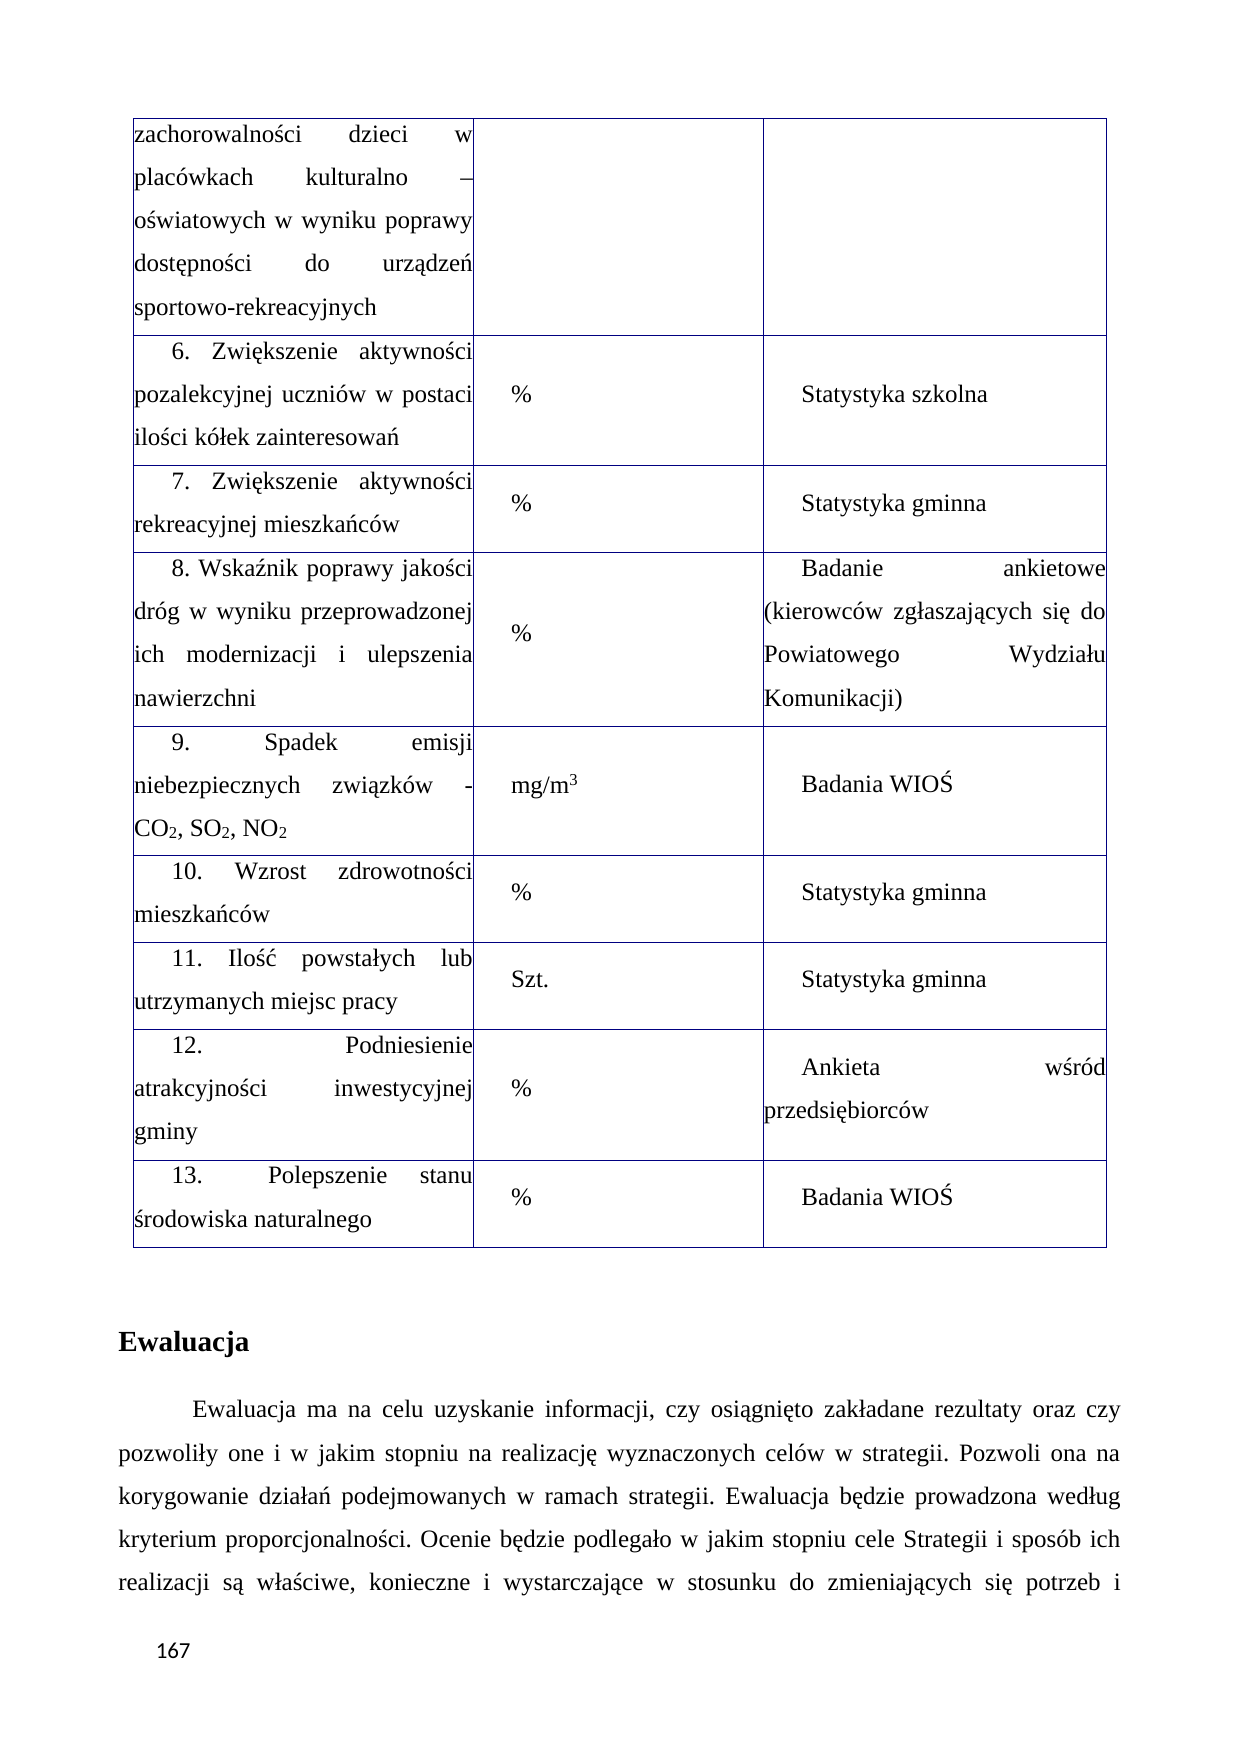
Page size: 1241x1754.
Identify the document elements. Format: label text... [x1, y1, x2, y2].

table_cell Badania WIOŚ [764, 727, 1106, 855]
table_cell % [474, 1161, 763, 1247]
table_cell % [474, 336, 763, 465]
table_cell % [474, 553, 763, 726]
table_cell Badanie ankietowe (kierowców zgłaszających się do Powiatowego Wydziału Komunikacji) [764, 553, 1106, 726]
text Ewaluacja ma na celu uzyskanie informacji, czy osiągnięto zakładane rezultaty oraz czy pozwoliły one i w jakim stopniu na realizację wyznaczonych celów w strategii. Pozwoli ona na korygowanie działań podejmowanych w ramach strategii. Ewaluacja będzie prowadzona według kryterium proporcjonalności. Ocenie będzie podlegało w jakim stopniu cele Strategii i sposób ich realizacji są właściwe, konieczne i wystarczające w stosunku do zmieniających się potrzeb i [118, 1394, 1122, 1596]
table_cell 9. Spadek emisji niebezpiecznych związków - CO2, SO2, NO2 [134, 727, 473, 855]
table_cell Badania WIOŚ [764, 1161, 1106, 1247]
table_cell Statystyka szkolna [764, 336, 1106, 465]
table_cell 13. Polepszenie stanu środowiska naturalnego [134, 1161, 473, 1247]
table_cell 12. Podniesienie atrakcyjności inwestycyjnej gminy [134, 1030, 473, 1159]
table_cell 7. Zwiększenie aktywności rekreacyjnej mieszkańców [134, 466, 473, 552]
table_cell 6. Zwiększenie aktywności pozalekcyjnej uczniów w postaci ilości kółek zainteresowań [134, 336, 473, 465]
table_cell 10. Wzrost zdrowotności mieszkańców [134, 856, 473, 942]
table_cell % [474, 1030, 763, 1159]
table_cell % [474, 856, 763, 942]
table_cell Statystyka gminna [764, 466, 1106, 552]
table_cell [474, 119, 763, 335]
table_cell zachorowalności dzieci w placówkach kulturalno – oświatowych w wyniku poprawy dostępności do urządzeń sportowo-rekreacyjnych [134, 119, 473, 335]
table_cell Szt. [474, 943, 763, 1029]
table_cell 8. Wskaźnik poprawy jakości dróg w wyniku przeprowadzonej ich modernizacji i ulepszenia nawierzchni [134, 553, 473, 726]
subtitle Ewaluacja [118, 1324, 1122, 1358]
table_cell 11. Ilość powstałych lub utrzymanych miejsc pracy [134, 943, 473, 1029]
table_cell mg/m3 [474, 727, 763, 855]
table_cell Statystyka gminna [764, 943, 1106, 1029]
table_cell Ankieta wśród przedsiębiorców [764, 1030, 1106, 1159]
table_cell [764, 119, 1106, 335]
table_cell % [474, 466, 763, 552]
table_cell Statystyka gminna [764, 856, 1106, 942]
